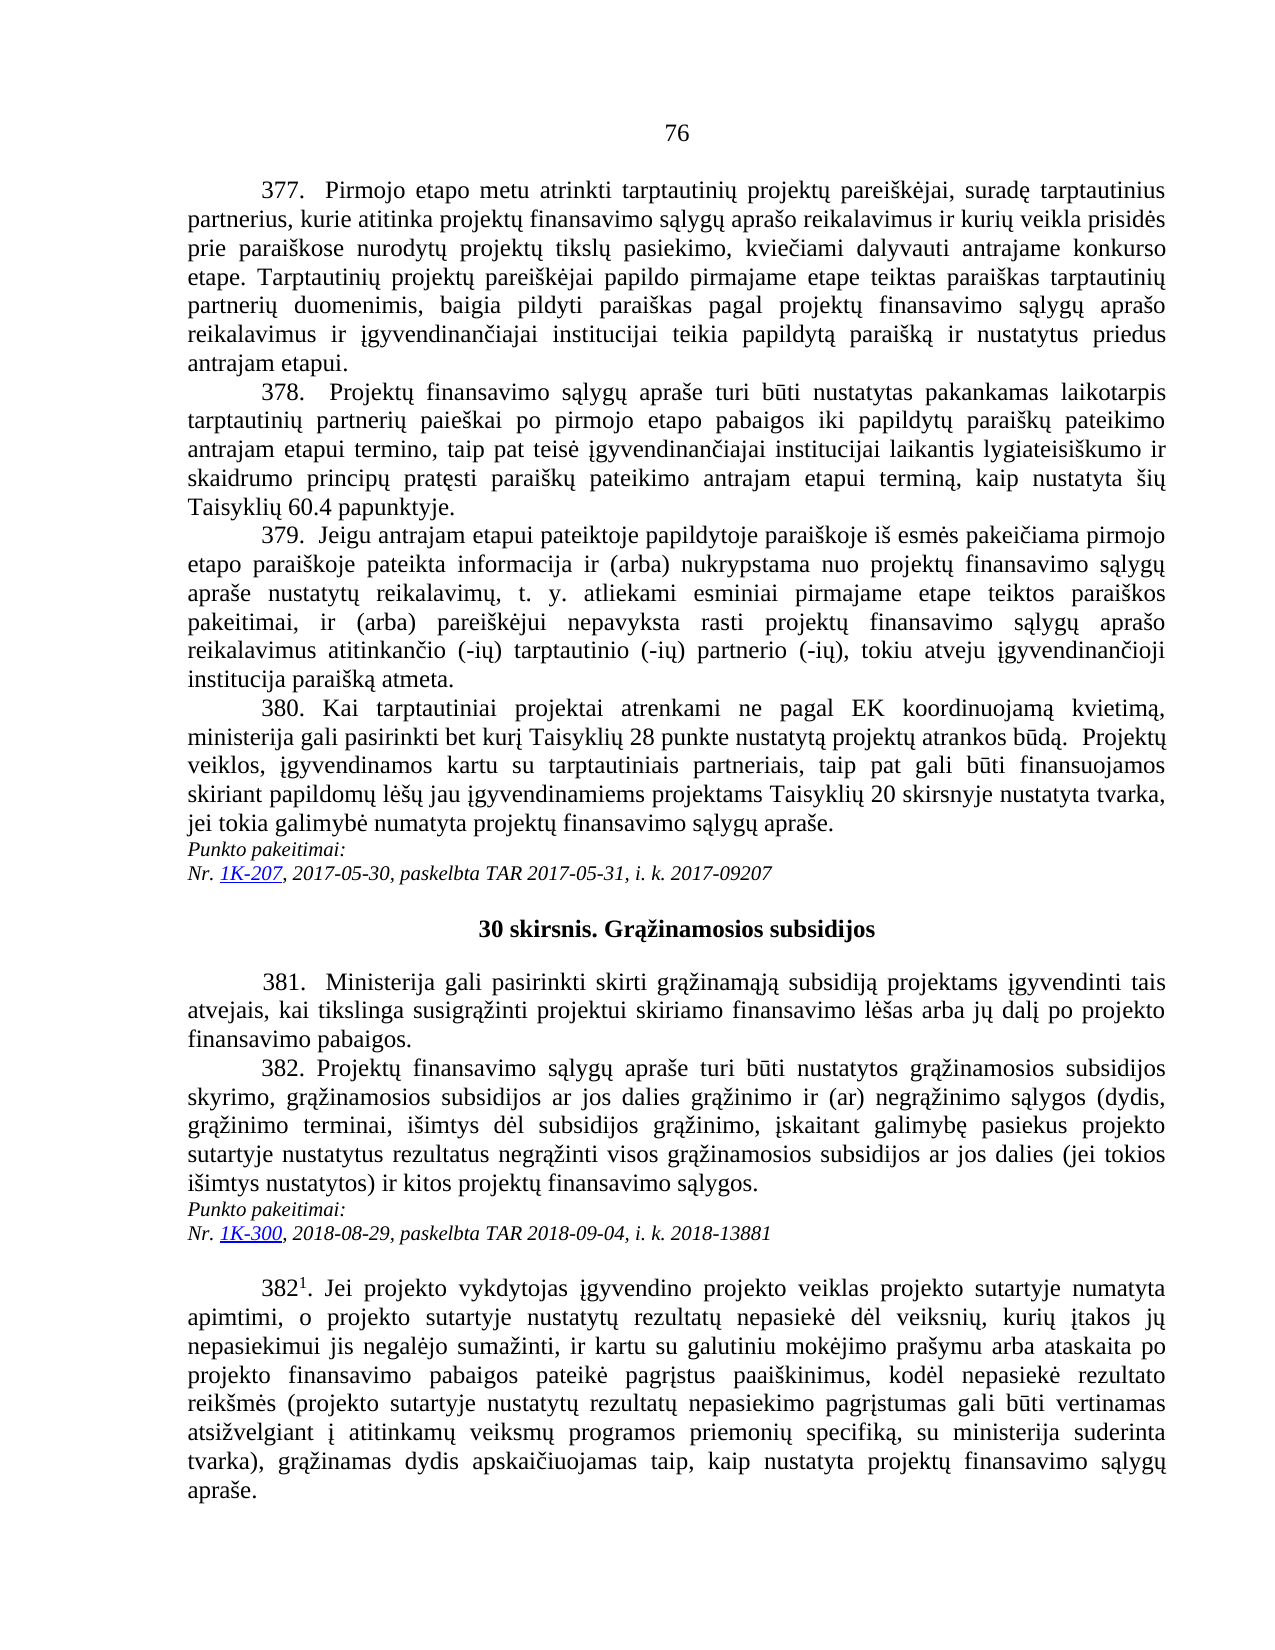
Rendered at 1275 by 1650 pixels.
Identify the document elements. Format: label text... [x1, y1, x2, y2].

text Punkto pakeitimai: [187, 1197, 1167, 1221]
subtitle 30 skirsnis. Grąžinamosios subsidijos [246, 914, 1107, 942]
text Punkto pakeitimai: [187, 837, 1167, 861]
text 380. Kai tarptautiniai projektai atrenkami ne pagal EK koordinuojamą kvietimą, ministerija gali pasirinkti bet kurį Taisyklių 28 punkte nustatytą projektų atrankos būdą. Projektų veiklos, įgyvendinamos kartu su tarptautiniais partneriais, taip pat gali būti finansuojamos skiriant papildomų lėšų jau įgyvendinamiems projektams Taisyklių 20 skirsnyje nustatyta tvarka, jei tokia galimybė numatyta projektų finansavimo sąlygų apraše. [187, 693, 1167, 837]
text 381. Ministerija gali pasirinkti skirti grąžinamąją subsidiją projektams įgyvendinti tais atvejais, kai tikslinga susigrąžinti projektui skiriamo finansavimo lėšas arba jų dalį po projekto finansavimo pabaigos. [187, 967, 1167, 1053]
text Nr. 1K-300, 2018-08-29, paskelbta TAR 2018-09-04, i. k. 2018-13881 [187, 1221, 1167, 1245]
text 378. Projektų finansavimo sąlygų apraše turi būti nustatytas pakankamas laikotarpis tarptautinių partnerių paieškai po pirmojo etapo pabaigos iki papildytų paraiškų pateikimo antrajam etapui termino, taip pat teisė įgyvendinančiajai institucijai laikantis lygiateisiškumo ir skaidrumo principų pratęsti paraiškų pateikimo antrajam etapui terminą, kaip nustatyta šių Taisyklių 60.4 papunktyje. [187, 377, 1167, 521]
text 3821. Jei projekto vykdytojas įgyvendino projekto veiklas projekto sutartyje numatyta apimtimi, o projekto sutartyje nustatytų rezultatų nepasiekė dėl veiksnių, kurių įtakos jų nepasiekimui jis negalėjo sumažinti, ir kartu su galutiniu mokėjimo prašymu arba ataskaita po projekto finansavimo pabaigos pateikė pagrįstus paaiškinimus, kodėl nepasiekė rezultato reikšmės (projekto sutartyje nustatytų rezultatų nepasiekimo pagrįstumas gali būti vertinamas atsižvelgiant į atitinkamų veiksmų programos priemonių specifiką, su ministerija suderinta tvarka), grąžinamas dydis apskaičiuojamas taip, kaip nustatyta projektų finansavimo sąlygų apraše. [187, 1273, 1167, 1503]
text 382. Projektų finansavimo sąlygų apraše turi būti nustatytos grąžinamosios subsidijos skyrimo, grąžinamosios subsidijos ar jos dalies grąžinimo ir (ar) negrąžinimo sąlygos (dydis, grąžinimo terminai, išimtys dėl subsidijos grąžinimo, įskaitant galimybę pasiekus projekto sutartyje nustatytus rezultatus negrąžinti visos grąžinamosios subsidijos ar jos dalies (jei tokios išimtys nustatytos) ir kitos projektų finansavimo sąlygos. [187, 1053, 1167, 1197]
text Nr. 1K-207, 2017-05-30, paskelbta TAR 2017-05-31, i. k. 2017-09207 [187, 861, 1167, 885]
text 377. Pirmojo etapo metu atrinkti tarptautinių projektų pareiškėjai, suradę tarptautinius partnerius, kurie atitinka projektų finansavimo sąlygų aprašo reikalavimus ir kurių veikla prisidės prie paraiškose nurodytų projektų tikslų pasiekimo, kviečiami dalyvauti antrajame konkurso etape. Tarptautinių projektų pareiškėjai papildo pirmajame etape teiktas paraiškas tarptautinių partnerių duomenimis, baigia pildyti paraiškas pagal projektų finansavimo sąlygų aprašo reikalavimus ir įgyvendinančiajai institucijai teikia papildytą paraišką ir nustatytus priedus antrajam etapui. [187, 176, 1167, 377]
text 379. Jeigu antrajam etapui pateiktoje papildytoje paraiškoje iš esmės pakeičiama pirmojo etapo paraiškoje pateikta informacija ir (arba) nukrypstama nuo projektų finansavimo sąlygų apraše nustatytų reikalavimų, t. y. atliekami esminiai pirmajame etape teiktos paraiškos pakeitimai, ir (arba) pareiškėjui nepavyksta rasti projektų finansavimo sąlygų aprašo reikalavimus atitinkančio (-ių) tarptautinio (-ių) partnerio (-ių), tokiu atveju įgyvendinančioji institucija paraišką atmeta. [187, 521, 1167, 693]
